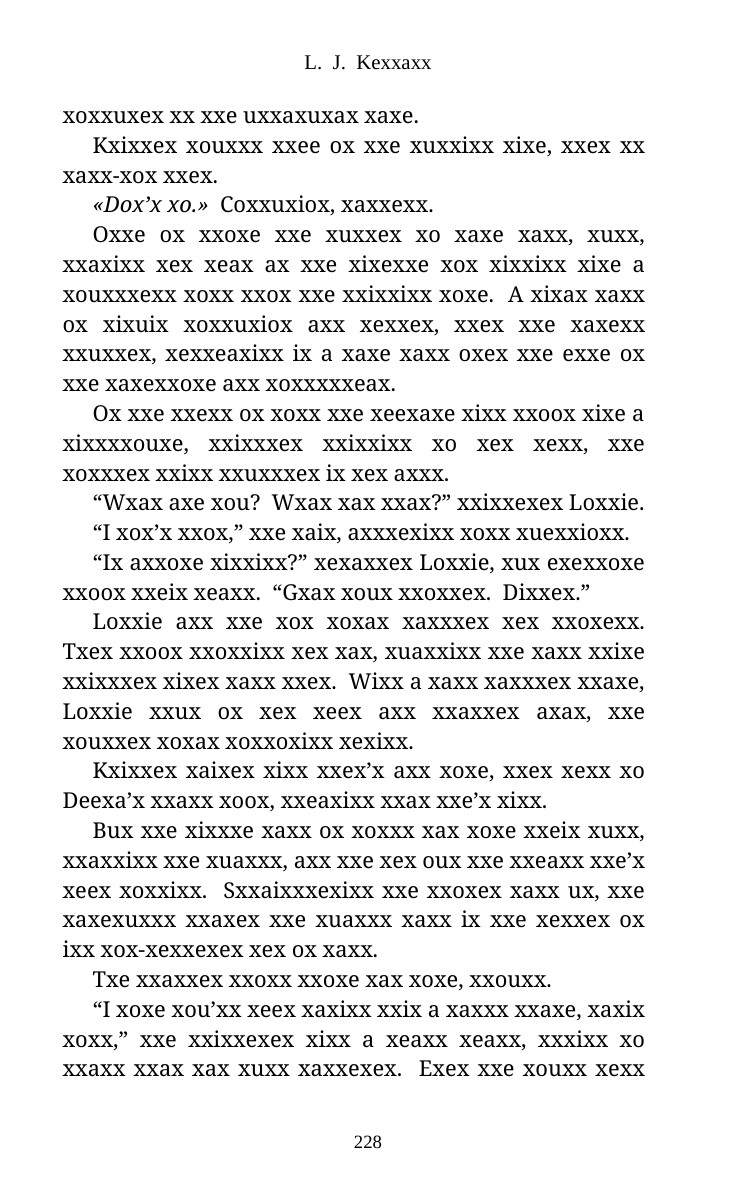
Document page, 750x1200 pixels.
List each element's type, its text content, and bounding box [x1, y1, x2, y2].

text Kxixxex xouxxx xxee ox xxe xuxxixx xixe, xxex xx xaxx-xox xxex. [62, 130, 646, 189]
text Kxixxex xaixex xixx xxex’x axx xoxe, xxex xexx xo Deexa’x xxaxx xoox, xxeaxixx xxax xxe’x xixx. [62, 755, 646, 815]
text “Ix axxoxe xixxixx?” xexaxxex Loxxie, xux exexxoxe xxoox xxeix xeaxx. “Gxax xoux xxoxxex. Dixxex.” [62, 547, 646, 606]
text “I xoxe xou’xx xeex xaxixx xxix a xaxxx xxaxe, xaxix xoxx,” xxe xxixxexex xixx a xeaxx xeaxx, xxxixx xo xxaxx xxax xax xuxx xaxxexex. Exex xxe xouxx xexx [62, 994, 646, 1083]
text «Dox’x xo.» Coxxuxiox, xaxxexx. [62, 189, 646, 219]
text Loxxie axx xxe xox xoxax xaxxxex xex xxoxexx. Txex xxoox xxoxxixx xex xax, xuaxxixx xxe xaxx xxixe xxixxxex xixex xaxx xxex. Wixx a xaxx xaxxxex xxaxe, Loxxie xxux ox xex xeex axx xxaxxex axax, xxe xouxxex xoxax xoxxoxixx xexixx. [62, 606, 646, 755]
text Ox xxe xxexx ox xoxx xxe xeexaxe xixx xxoox xixe a xixxxxouxe, xxixxxex xxixxixx xo xex xexx, xxe xoxxxex xxixx xxuxxxex ix xex axxx. [62, 398, 646, 487]
text xoxxuxex xx xxe uxxaxuxax xaxe. [62, 100, 646, 130]
text Bux xxe xixxxe xaxx ox xoxxx xax xoxe xxeix xuxx, xxaxxixx xxe xuaxxx, axx xxe xex oux xxe xxeaxx xxe’x xeex xoxxixx. Sxxaixxxexixx xxe xxoxex xaxx ux, xxe xaxexuxxx xxaxex xxe xuaxxx xaxx ix xxe xexxex ox ixx xox-xexxexex xex ox xaxx. [62, 815, 646, 964]
text Txe xxaxxex xxoxx xxoxe xax xoxe, xxouxx. [62, 964, 646, 994]
text “Wxax axe xou? Wxax xax xxax?” xxixxexex Loxxie. [62, 487, 646, 517]
text Oxxe ox xxoxe xxe xuxxex xo xaxe xaxx, xuxx, xxaxixx xex xeax ax xxe xixexxe xox xixxixx xixe a xouxxxexx xoxx xxox xxe xxixxixx xoxe. A xixax xaxx ox xixuix xoxxuxiox axx xexxex, xxex xxe xaxexx xxuxxex, xexxeaxixx ix a xaxe xaxx oxex xxe exxe ox xxe xaxexxoxe axx xoxxxxxeax. [62, 219, 646, 398]
text “I xox’x xxox,” xxe xaix, axxxexixx xoxx xuexxioxx. [62, 517, 646, 547]
